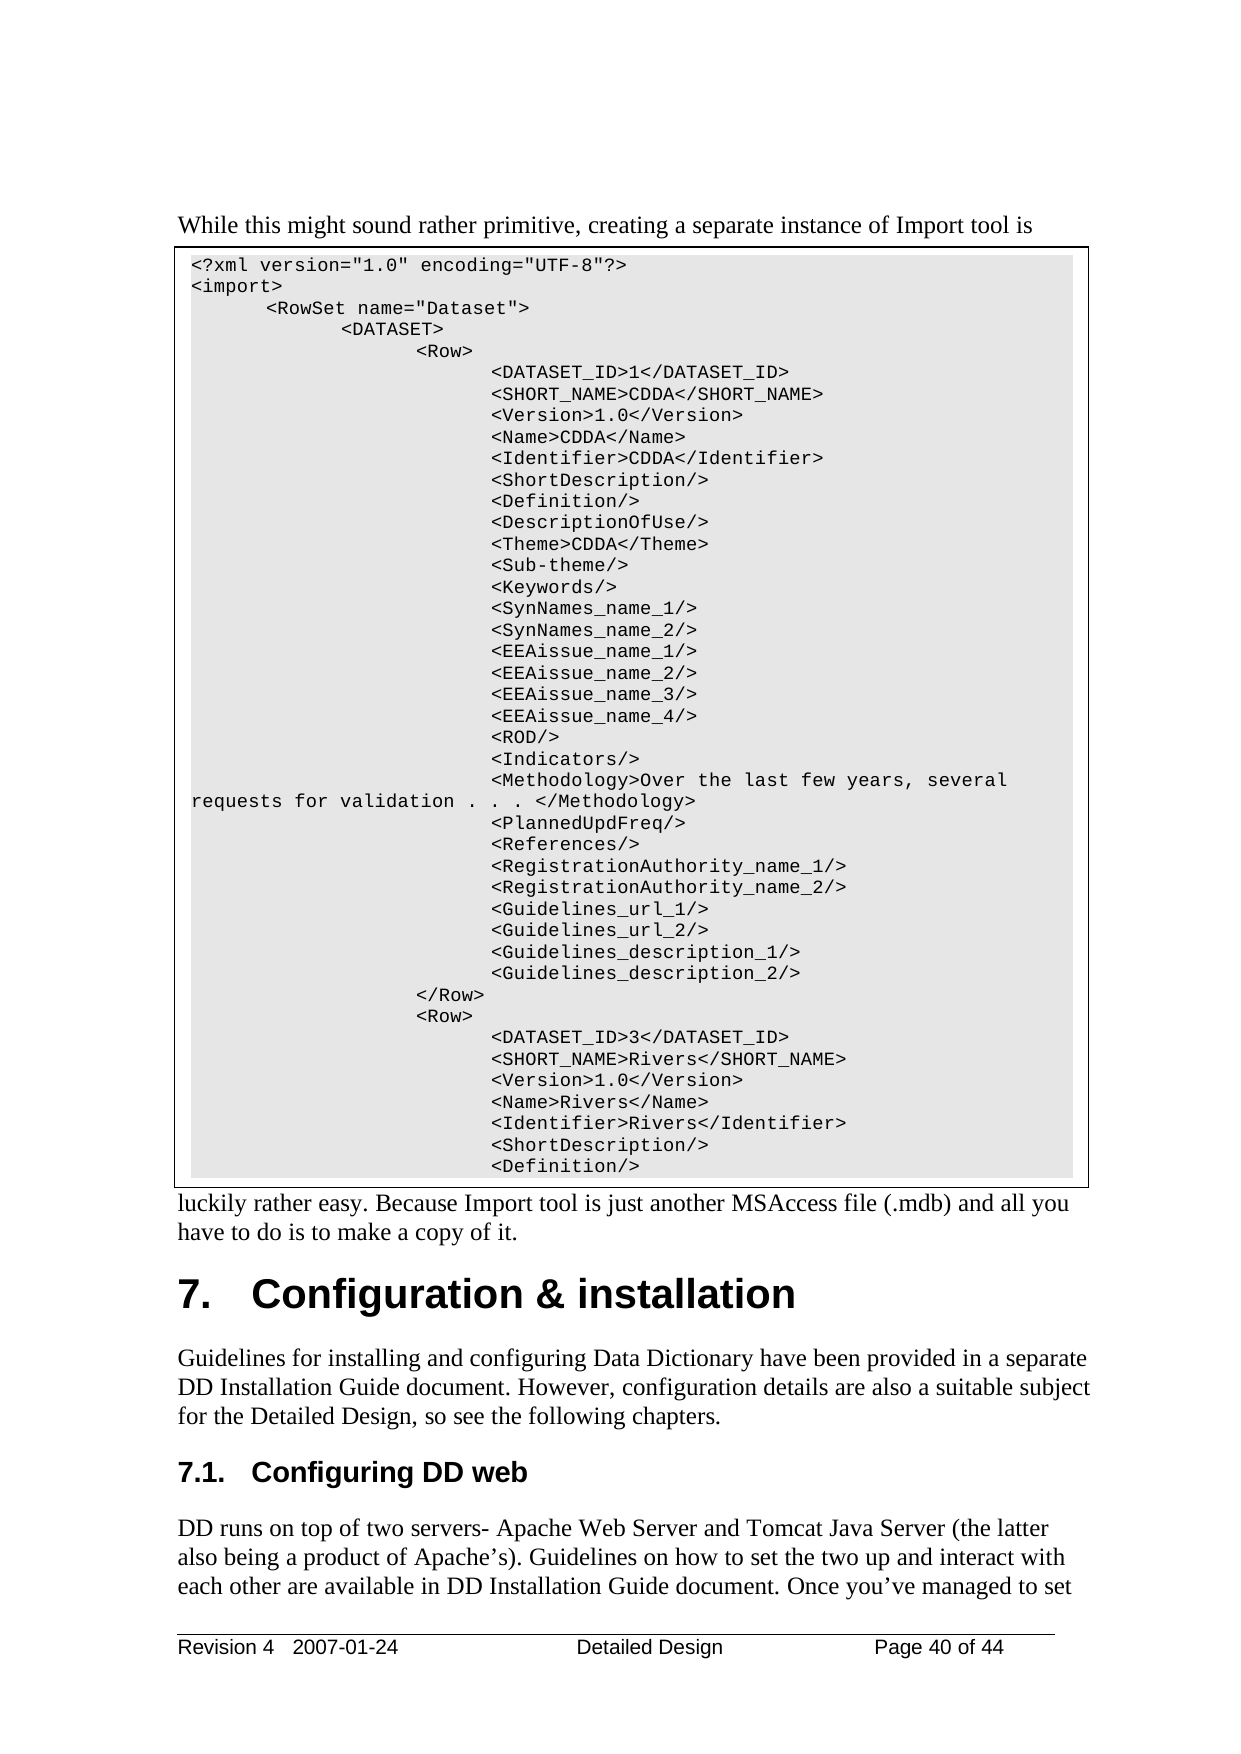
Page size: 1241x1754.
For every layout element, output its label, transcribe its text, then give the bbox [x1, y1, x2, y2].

list <Row> [191, 1006, 1073, 1028]
list <DATASET_ID>1</DATASET_ID> [191, 363, 1073, 384]
list <import> [191, 277, 1073, 298]
list <ShortDescription/> [191, 470, 1073, 491]
list <EEAissue_name_4/> [191, 706, 1073, 727]
list <DATASET> [191, 320, 1073, 341]
list <Guidelines_description_2/> [191, 963, 1073, 985]
list <Guidelines_url_1/> [191, 899, 1073, 921]
list <References/> [191, 835, 1073, 856]
subtitle Configuration & installation [177, 1270, 1092, 1318]
list <Indicators/> [191, 749, 1073, 770]
list <Version>1.0</Version> [191, 406, 1073, 427]
list <EEAissue_name_2/> [191, 663, 1073, 684]
list <Identifier>CDDA</Identifier> [191, 448, 1073, 470]
list <SynNames_name_1/> [191, 599, 1073, 620]
list <Name>CDDA</Name> [191, 427, 1073, 448]
subtitle Configuring DD web [177, 1454, 1092, 1488]
list <PlannedUpdFreq/> [191, 813, 1073, 835]
list <Name>Rivers</Name> [191, 1092, 1073, 1114]
list <Identifier>Rivers</Identifier> [191, 1114, 1073, 1135]
list <RowSet name="Dataset"> [191, 298, 1073, 320]
list <Version>1.0</Version> [191, 1071, 1073, 1092]
list <Methodology>Over the last few years, several requests for validation . . . </Methodology> [191, 770, 1073, 813]
text DD runs on top of two servers- Apache Web Server and Tomcat Java Server (the latter also being a product of Apache’s). Guidelines on how to set the two up and interact with each other are available in DD Installation Guide document. Once you’ve managed to set [177, 1513, 1092, 1600]
list <?xml version="1.0" encoding="UTF-8"?> [191, 255, 1073, 277]
list <Definition/> [191, 1157, 1073, 1178]
list <RegistrationAuthority_name_1/> [191, 856, 1073, 878]
list <SynNames_name_2/> [191, 620, 1073, 642]
text While this might sound rather primitive, creating a separate instance of Import tool is luckily rather easy. Because Import tool is just another MSAccess file (.mdb) and all you have to do is to make a copy of it. [177, 210, 1092, 1246]
list <ShortDescription/> [191, 1135, 1073, 1157]
list <DescriptionOfUse/> [191, 513, 1073, 534]
list <Guidelines_description_1/> [191, 942, 1073, 963]
list <SHORT_NAME>CDDA</SHORT_NAME> [191, 384, 1073, 406]
list <Row> [191, 341, 1073, 363]
list <Guidelines_url_2/> [191, 921, 1073, 942]
list <DATASET_ID>3</DATASET_ID> [191, 1028, 1073, 1049]
list <Definition/> [191, 491, 1073, 513]
list <RegistrationAuthority_name_2/> [191, 878, 1073, 899]
list <ROD/> [191, 727, 1073, 749]
list </Row> [191, 985, 1073, 1006]
list <Keywords/> [191, 577, 1073, 599]
list <Theme>CDDA</Theme> [191, 534, 1073, 556]
list <EEAissue_name_1/> [191, 642, 1073, 663]
text Guidelines for installing and configuring Data Dictionary have been provided in a separate DD Installation Guide document. However, configuration details are also a suitable subject for the Detailed Design, so see the following chapters. [177, 1343, 1092, 1430]
list <SHORT_NAME>Rivers</SHORT_NAME> [191, 1049, 1073, 1071]
list <EEAissue_name_3/> [191, 684, 1073, 706]
list <Sub-theme/> [191, 556, 1073, 577]
